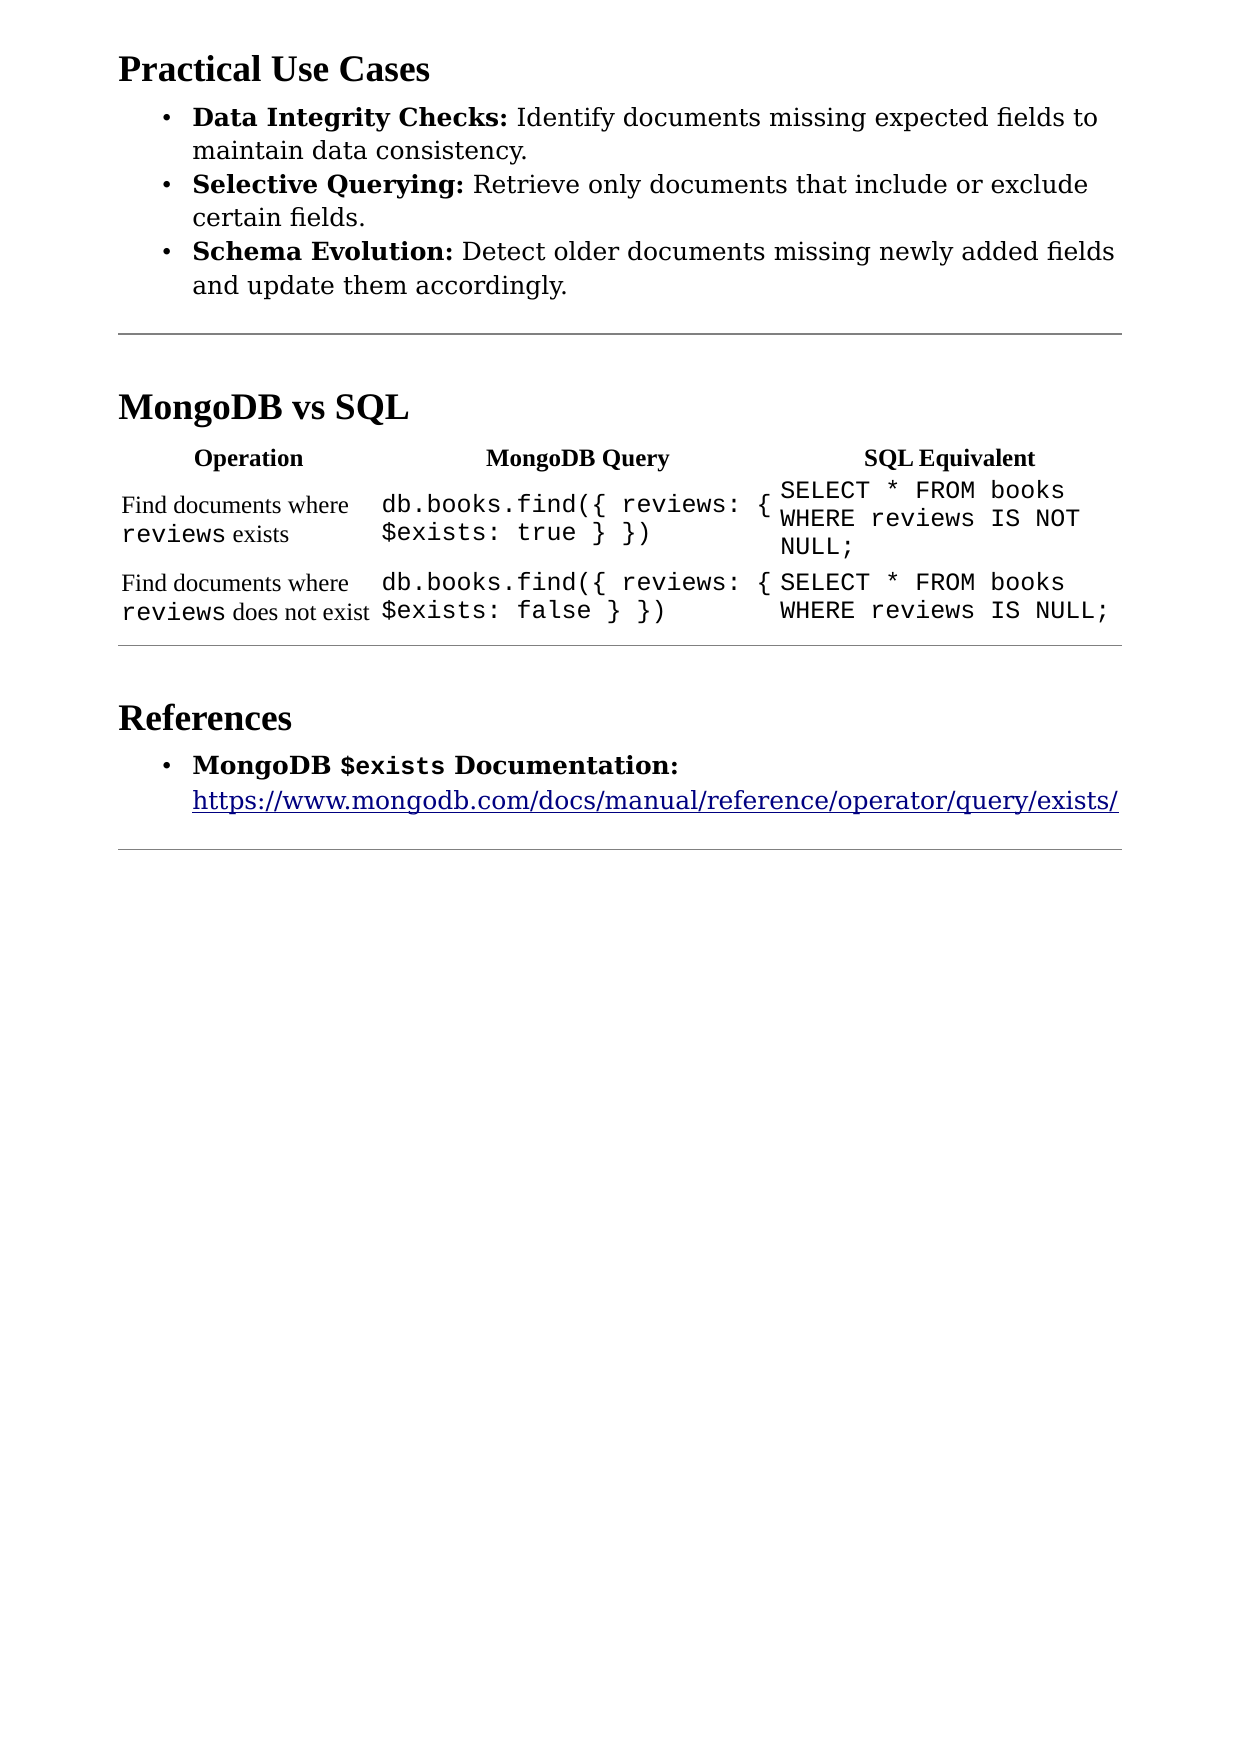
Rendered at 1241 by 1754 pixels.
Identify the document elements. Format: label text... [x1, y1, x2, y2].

table_header Operation [118, 440, 378, 474]
table_cell db.books.find({ reviews: { $exists: true } }) [379, 474, 777, 565]
table_cell db.books.find({ reviews: { $exists: false } }) [379, 565, 777, 631]
table_cell SELECT * FROM books WHERE reviews IS NULL; [777, 565, 1122, 631]
subtitle Practical Use Cases [118, 47, 1122, 90]
subtitle References [118, 696, 1122, 739]
table_cell Find documents where reviews does not exist [118, 565, 378, 631]
list Data Integrity Checks: Identify documents missing expected fields to maintain data consistency. [162, 102, 1122, 165]
table_cell SELECT * FROM books WHERE reviews IS NOT NULL; [777, 474, 1122, 565]
list Schema Evolution: Detect older documents missing newly added fields and update them accordingly. [162, 237, 1122, 300]
table_header SQL Equivalent [777, 440, 1122, 474]
list Selective Querying: Retrieve only documents that include or exclude certain fields. [162, 170, 1122, 233]
subtitle MongoDB vs SQL [118, 384, 1122, 427]
table_header MongoDB Query [379, 440, 777, 474]
list MongoDB $exists Documentation: https://www.mongodb.com/docs/manual/reference/operator/query/exists/ [162, 751, 1122, 816]
table_cell Find documents where reviews exists [118, 474, 378, 565]
